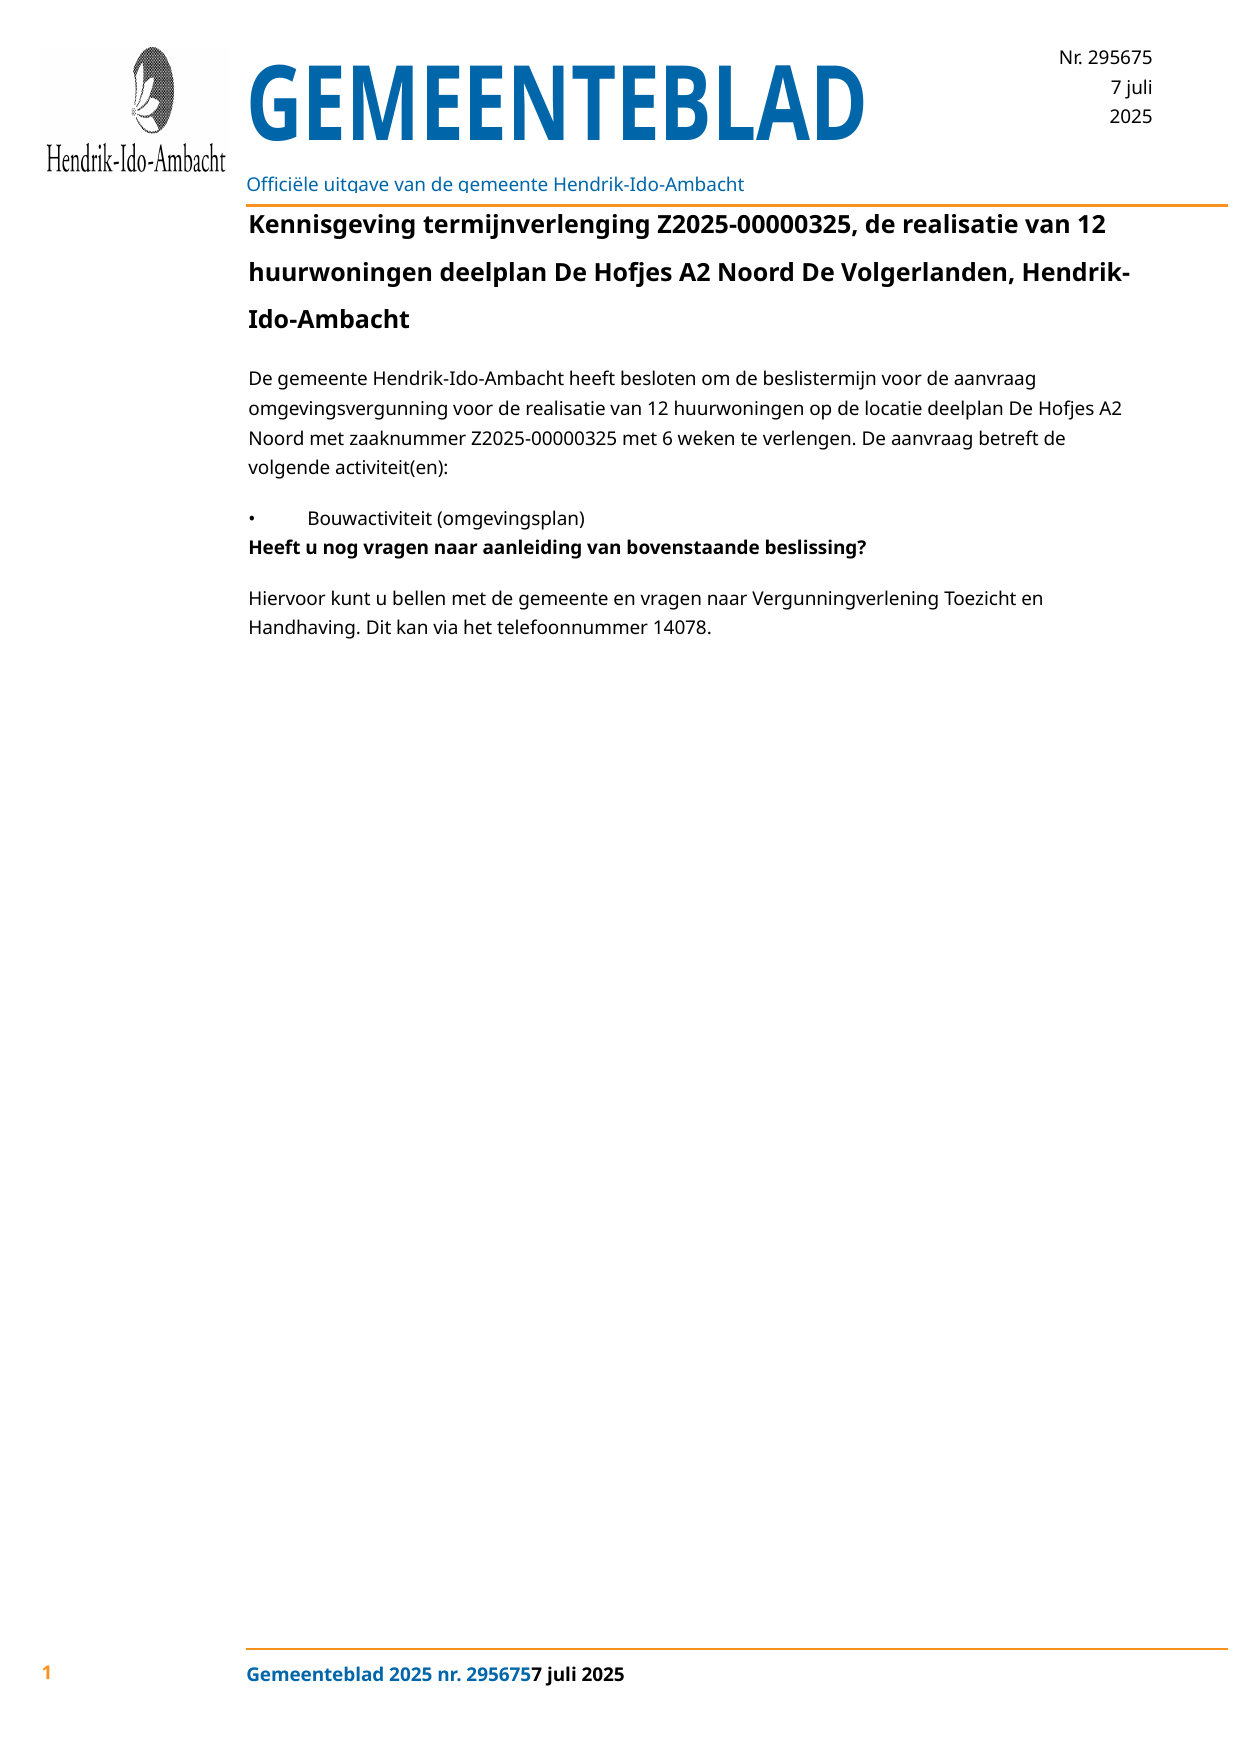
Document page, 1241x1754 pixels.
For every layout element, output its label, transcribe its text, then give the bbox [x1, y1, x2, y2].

picture [41, 47, 231, 172]
text Heeft u nog vragen naar aanleiding van bovenstaande beslissing? [248, 534, 1152, 560]
text Hiervoor kunt u bellen met de gemeente en vragen naar Vergunningverlening Toezicht en Handhaving. Dit kan via het telefoonnummer 14078. [248, 585, 1152, 640]
text Kennisgeving termijnverlenging Z2025-00000325, de realisatie van 12 huurwoningen deelplan De Hofjes A2 Noord De Volgerlanden, Hendrik-Ido-Ambacht [248, 207, 1152, 336]
list Bouwactiviteit (omgevingsplan) [248, 505, 1152, 530]
text De gemeente Hendrik-Ido-Ambacht heeft besloten om de beslistermijn voor de aanvraag omgevingsvergunning voor de realisatie van 12 huurwoningen op de locatie deelplan De Hofjes A2 Noord met zaaknummer Z2025-00000325 met 6 weken te verlengen. De aanvraag betreft de volgende activiteit(en): [248, 366, 1152, 480]
